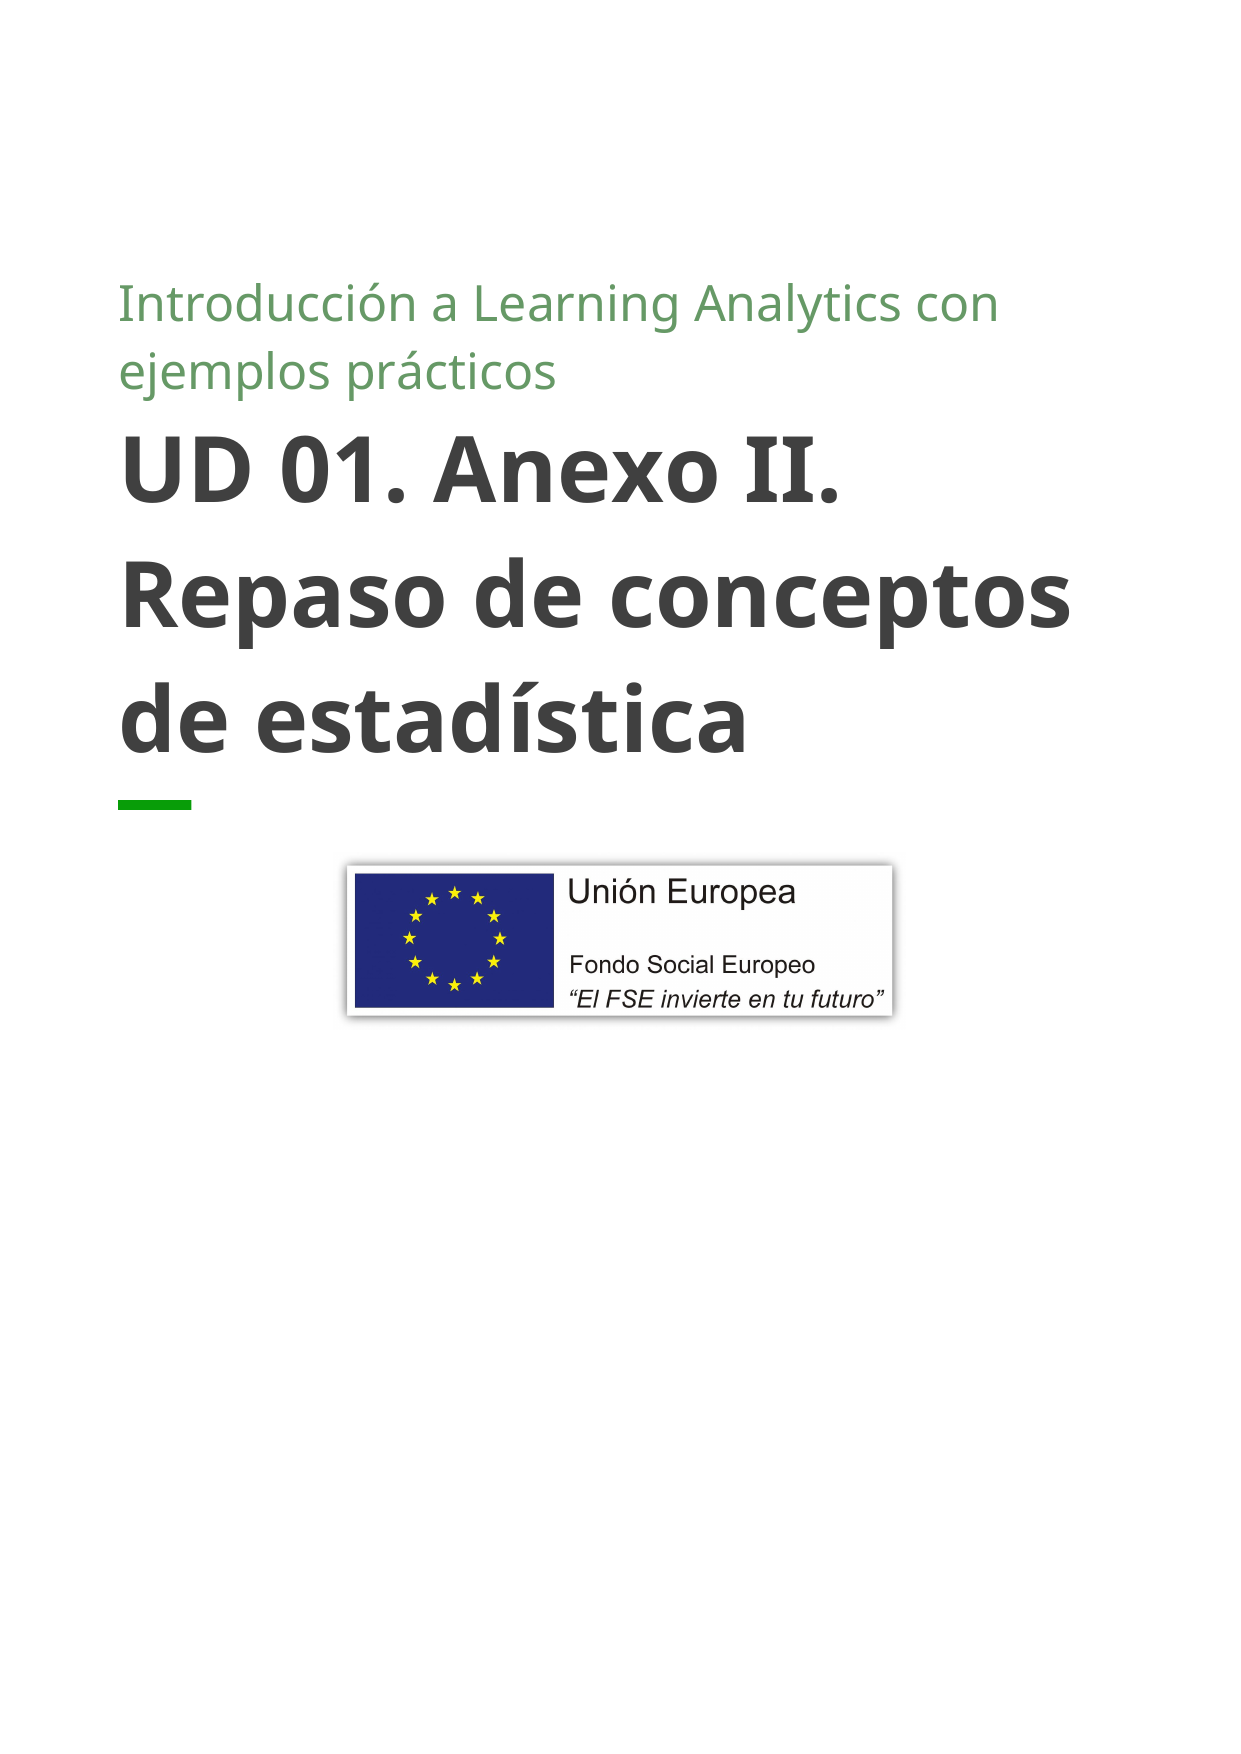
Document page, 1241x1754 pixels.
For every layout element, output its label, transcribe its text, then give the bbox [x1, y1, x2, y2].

picture [118, 800, 192, 810]
picture [333, 852, 906, 1030]
title Introducción a Learning Analytics con ejemplos prácticos UD 01. Anexo II. Repaso de conceptos de estadística [118, 268, 1122, 779]
